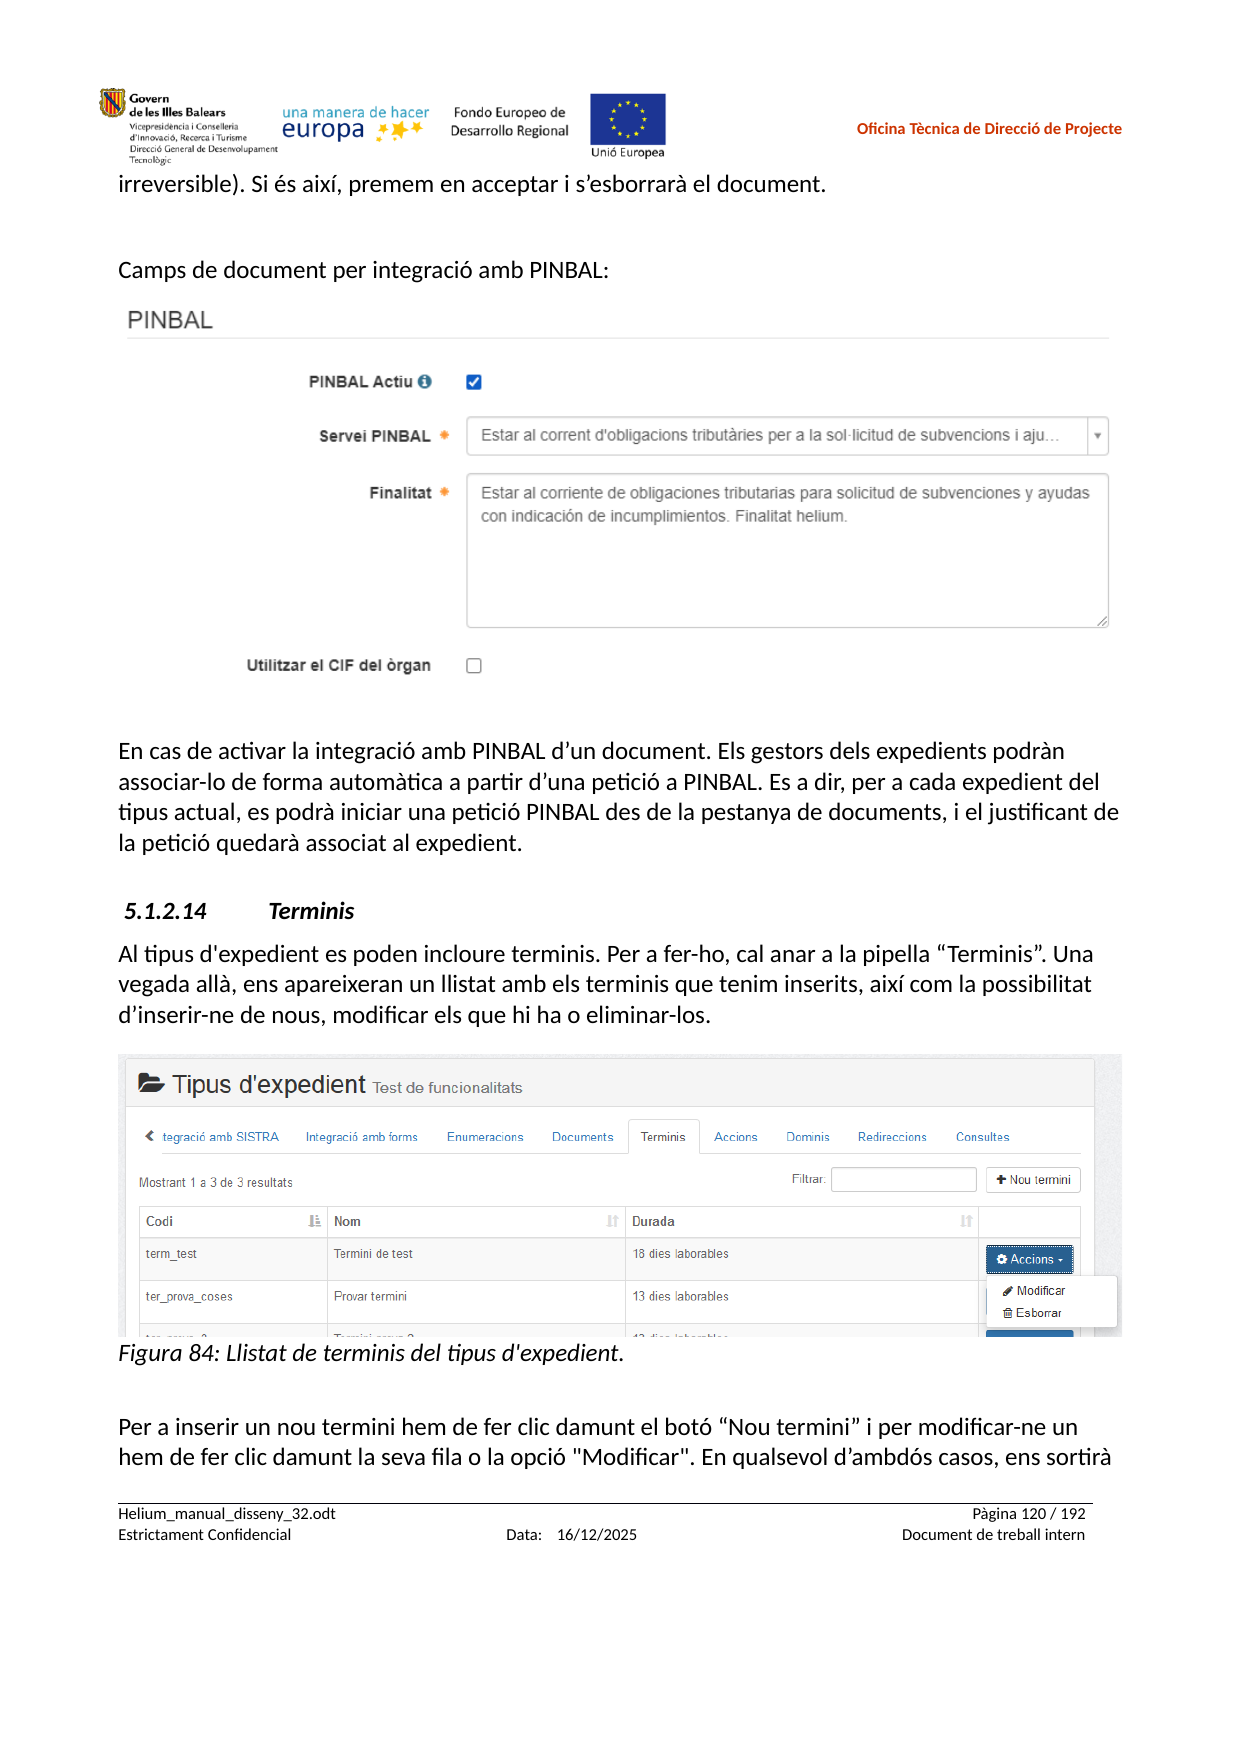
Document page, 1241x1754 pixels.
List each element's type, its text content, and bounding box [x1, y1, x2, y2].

text Al tipus d'expedient es poden incloure terminis. Per a fer-ho, cal anar a la pipella “Terminis”. Una vegada allà, ens apareixeran un llistat amb els terminis que tenim inserits, així com la possibilitat d’inserir-ne de nous, modificar els que hi ha o eliminar-los. [118, 938, 1122, 1029]
text irreversible). Si és així, premem en acceptar i s’esborrarà el document. [118, 168, 1122, 198]
picture [118, 1054, 1123, 1337]
text En cas de activar la integració amb PINBAL d’un document. Els gestors dels expedients podràn associar-lo de forma automàtica a partir d’una petició a PINBAL. Es a dir, per a cada expedient del tipus actual, es podrà iniciar una petició PINBAL des de la pestanya de documents, i el justificant de la petició quedarà associat al expedient. [118, 735, 1122, 857]
subtitle Terminis [118, 895, 1122, 925]
picture [118, 297, 1123, 693]
text Camps de document per integració amb PINBAL: [118, 254, 1122, 284]
text Per a inserir un nou termini hem de fer clic damunt el botó “Nou termini” i per modificar-ne un hem de fer clic damunt la seva fila o la opció "Modificar". En qualsevol d’ambdós casos, ens sortirà [118, 1411, 1122, 1472]
picture [99, 87, 668, 166]
text Figura 84: Llistat de terminis del tipus d'expedient. [118, 1337, 1122, 1368]
